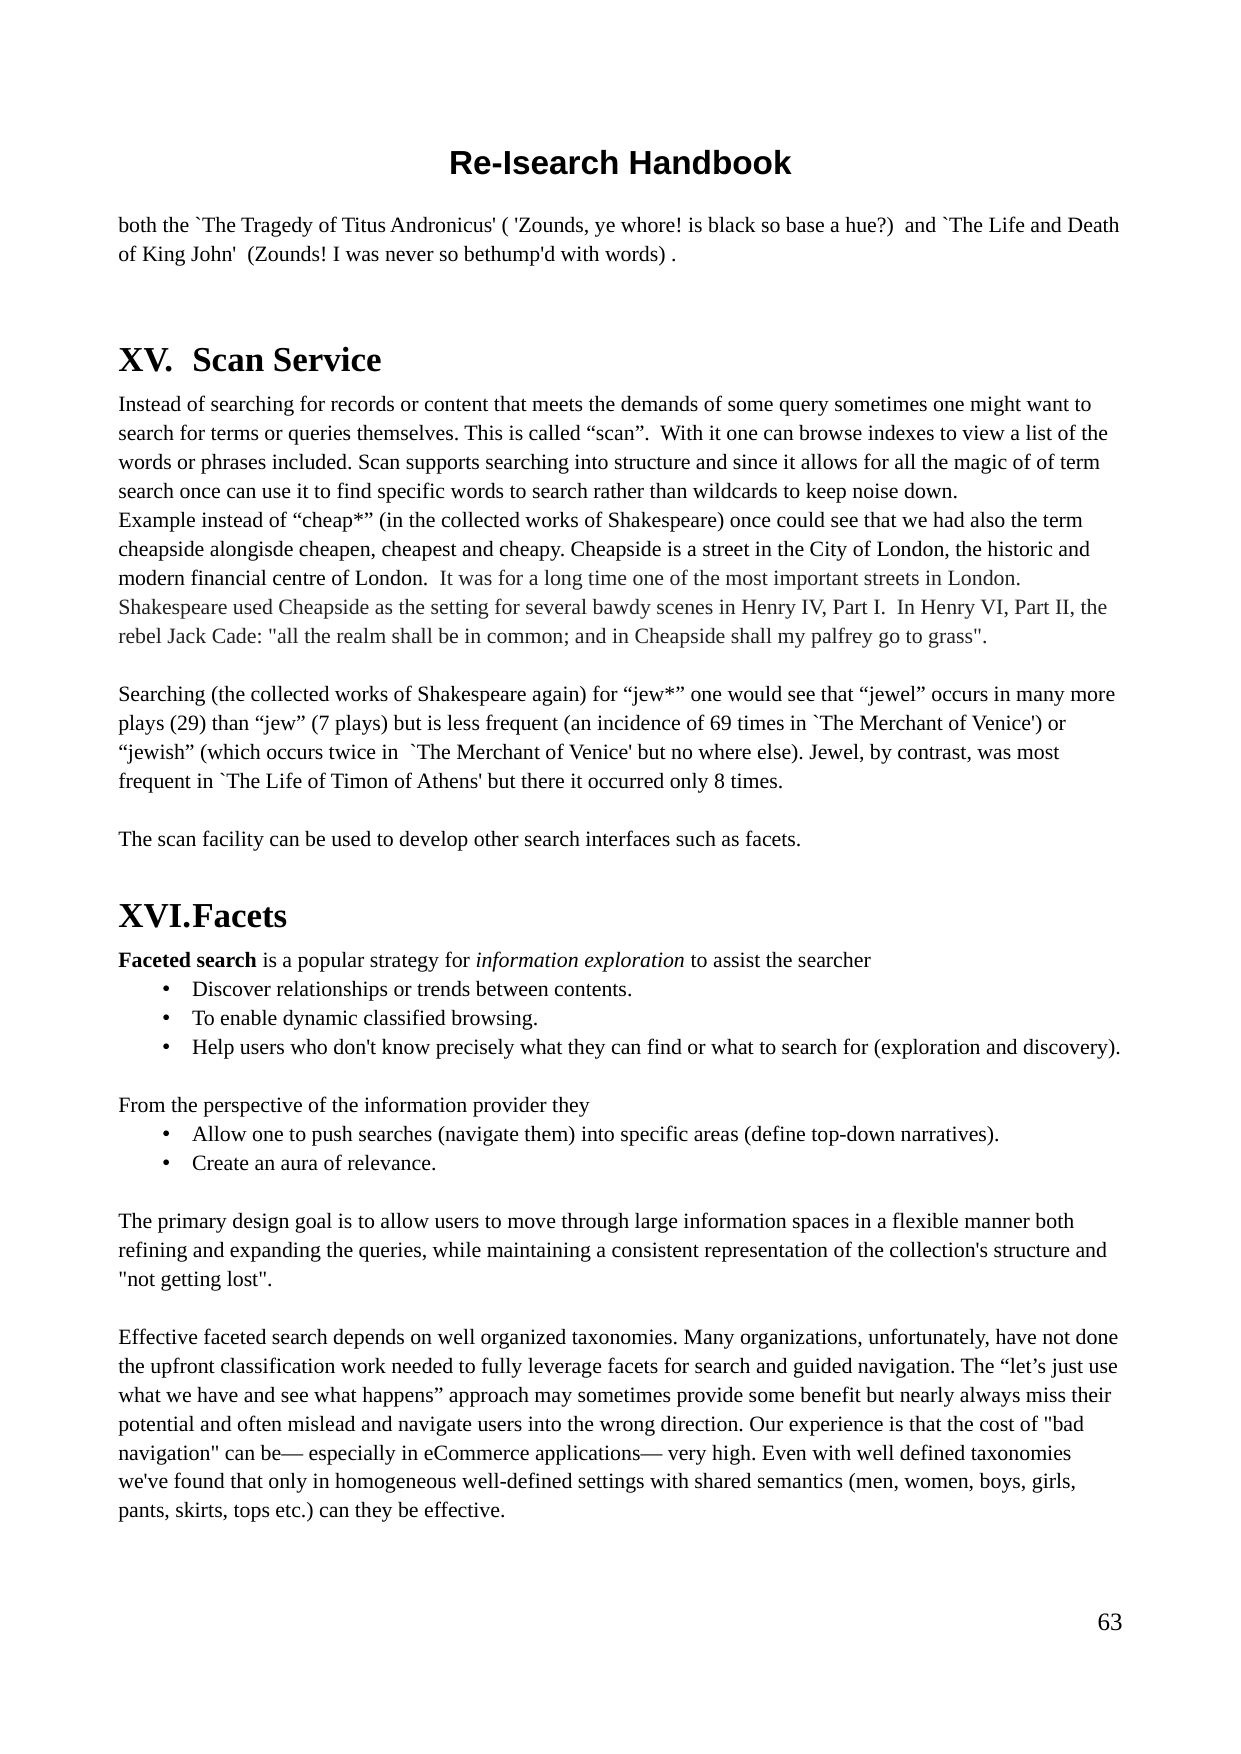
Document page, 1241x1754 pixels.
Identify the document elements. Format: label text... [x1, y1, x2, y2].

subtitle Facets [118, 894, 1122, 935]
text Effective faceted search depends on well organized taxonomies. Many organizations, unfortunately, have not done the upfront classification work needed to fully leverage facets for search and guided navigation. The “let’s just use what we have and see what happens” approach may sometimes provide some benefit but nearly always miss their potential and often mislead and navigate users into the wrong direction. Our experience is that the cost of "bad navigation" can be— especially in eCommerce applications— very high. Even with well defined taxonomies we've found that only in homogeneous well-defined settings with shared semantics (men, women, boys, girls, pants, skirts, tops etc.) can they be effective. [118, 1295, 1122, 1523]
subtitle Scan Service [118, 338, 1122, 379]
list Allow one to push searches (navigate them) into specific areas (define top-down narratives). [162, 1121, 1122, 1146]
text both the `The Tragedy of Titus Andronicus' ( 'Zounds, ye whore! is black so base a hue?) and `The Life and Death of King John' (Zounds! I was never so bethump'd with words) . [118, 212, 1122, 266]
text From the perspective of the information provider they [118, 1092, 1122, 1117]
text The primary design goal is to allow users to move through large information spaces in a flexible manner both refining and expanding the queries, while maintaining a consistent representation of the collection's structure and "not getting lost". [118, 1208, 1122, 1291]
list Discover relationships or trends between contents. [162, 976, 1122, 1001]
list Help users who don't know precisely what they can find or what to search for (exploration and discovery). [162, 1034, 1122, 1059]
text Example instead of “cheap*” (in the collected works of Shakespeare) once could see that we had also the term cheapside alongisde cheapen, cheapest and cheapy. Cheapside is a street in the City of London, the historic and modern financial centre of London. It was for a long time one of the most important streets in London. Shakespeare used Cheapside as the setting for several bawdy scenes in Henry IV, Part I. In Henry VI, Part II, the rebel Jack Cade: "all the realm shall be in common; and in Cheapside shall my palfrey go to grass". [118, 507, 1122, 648]
text Searching (the collected works of Shakespeare again) for “jew*” one would see that “jewel” occurs in many more plays (29) than “jew” (7 plays) but is less frequent (an incidence of 69 times in `The Merchant of Venice') or “jewish” (which occurs twice in `The Merchant of Venice' but no where else). Jewel, by contrast, was most frequent in `The Life of Timon of Athens' but there it occurred only 8 times. [118, 681, 1122, 793]
text Faceted search is a popular strategy for information exploration to assist the searcher [118, 947, 1122, 972]
text Instead of searching for records or content that meets the demands of some query sometimes one might want to search for terms or queries themselves. This is called “scan”. With it one can browse indexes to view a list of the words or phrases included. Scan supports searching into structure and since it allows for all the magic of of term search once can use it to find specific words to search rather than wildcards to keep noise down. [118, 391, 1122, 503]
list To enable dynamic classified browsing. [162, 1005, 1122, 1030]
list Create an aura of relevance. [162, 1150, 1122, 1175]
text The scan facility can be used to develop other search interfaces such as facets. [118, 826, 1122, 851]
